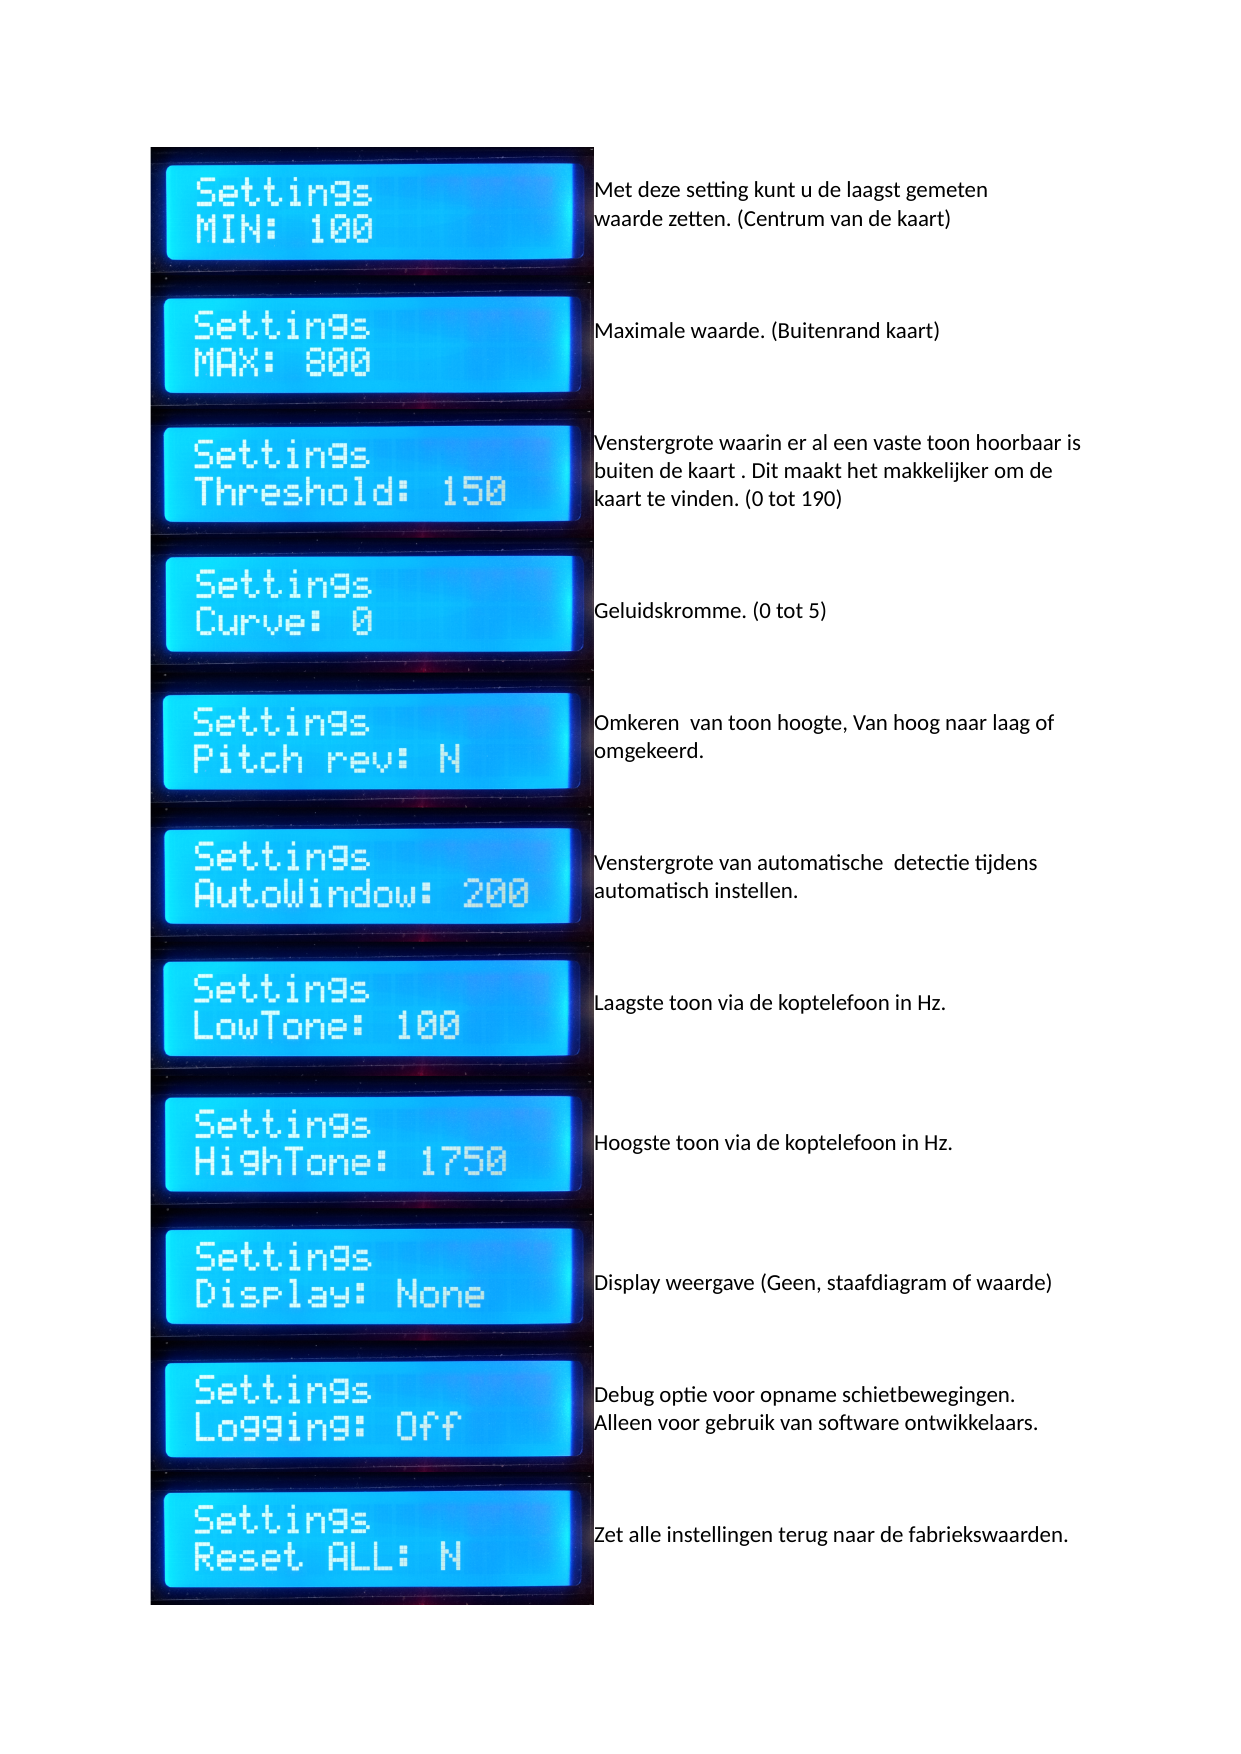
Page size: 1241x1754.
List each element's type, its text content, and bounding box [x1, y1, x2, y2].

text Alleen voor gebruik van software ontwikkelaars. [594, 1408, 1093, 1437]
text Omkeren van toon hoogte, Van hoog naar laag of omgekeerd. [594, 708, 1093, 764]
text Maximale waarde. (Buitenrand kaart) [594, 316, 1093, 344]
text waarde zetten. (Centrum van de kaart) [594, 204, 1093, 232]
text Met deze setting kunt u de laagst gemeten [594, 176, 1093, 204]
text Venstergrote waarin er al een vaste toon hoorbaar is buiten de kaart . Dit maakt het makkelijker om de kaart te vinden. (0 tot 190) [594, 428, 1093, 512]
text Display weergave (Geen, staafdiagram of waarde) [594, 1268, 1093, 1296]
text Venstergrote van automatische detectie tijdens automatisch instellen. [594, 848, 1093, 904]
text Debug optie voor opname schietbewegingen. [594, 1381, 1093, 1408]
text Hoogste toon via de koptelefoon in Hz. [594, 1128, 1093, 1156]
text Geluidskromme. (0 tot 5) [594, 596, 1093, 624]
text Laagste toon via de koptelefoon in Hz. [594, 988, 1093, 1016]
text Zet alle instellingen terug naar de fabriekswaarden. [594, 1521, 1093, 1549]
